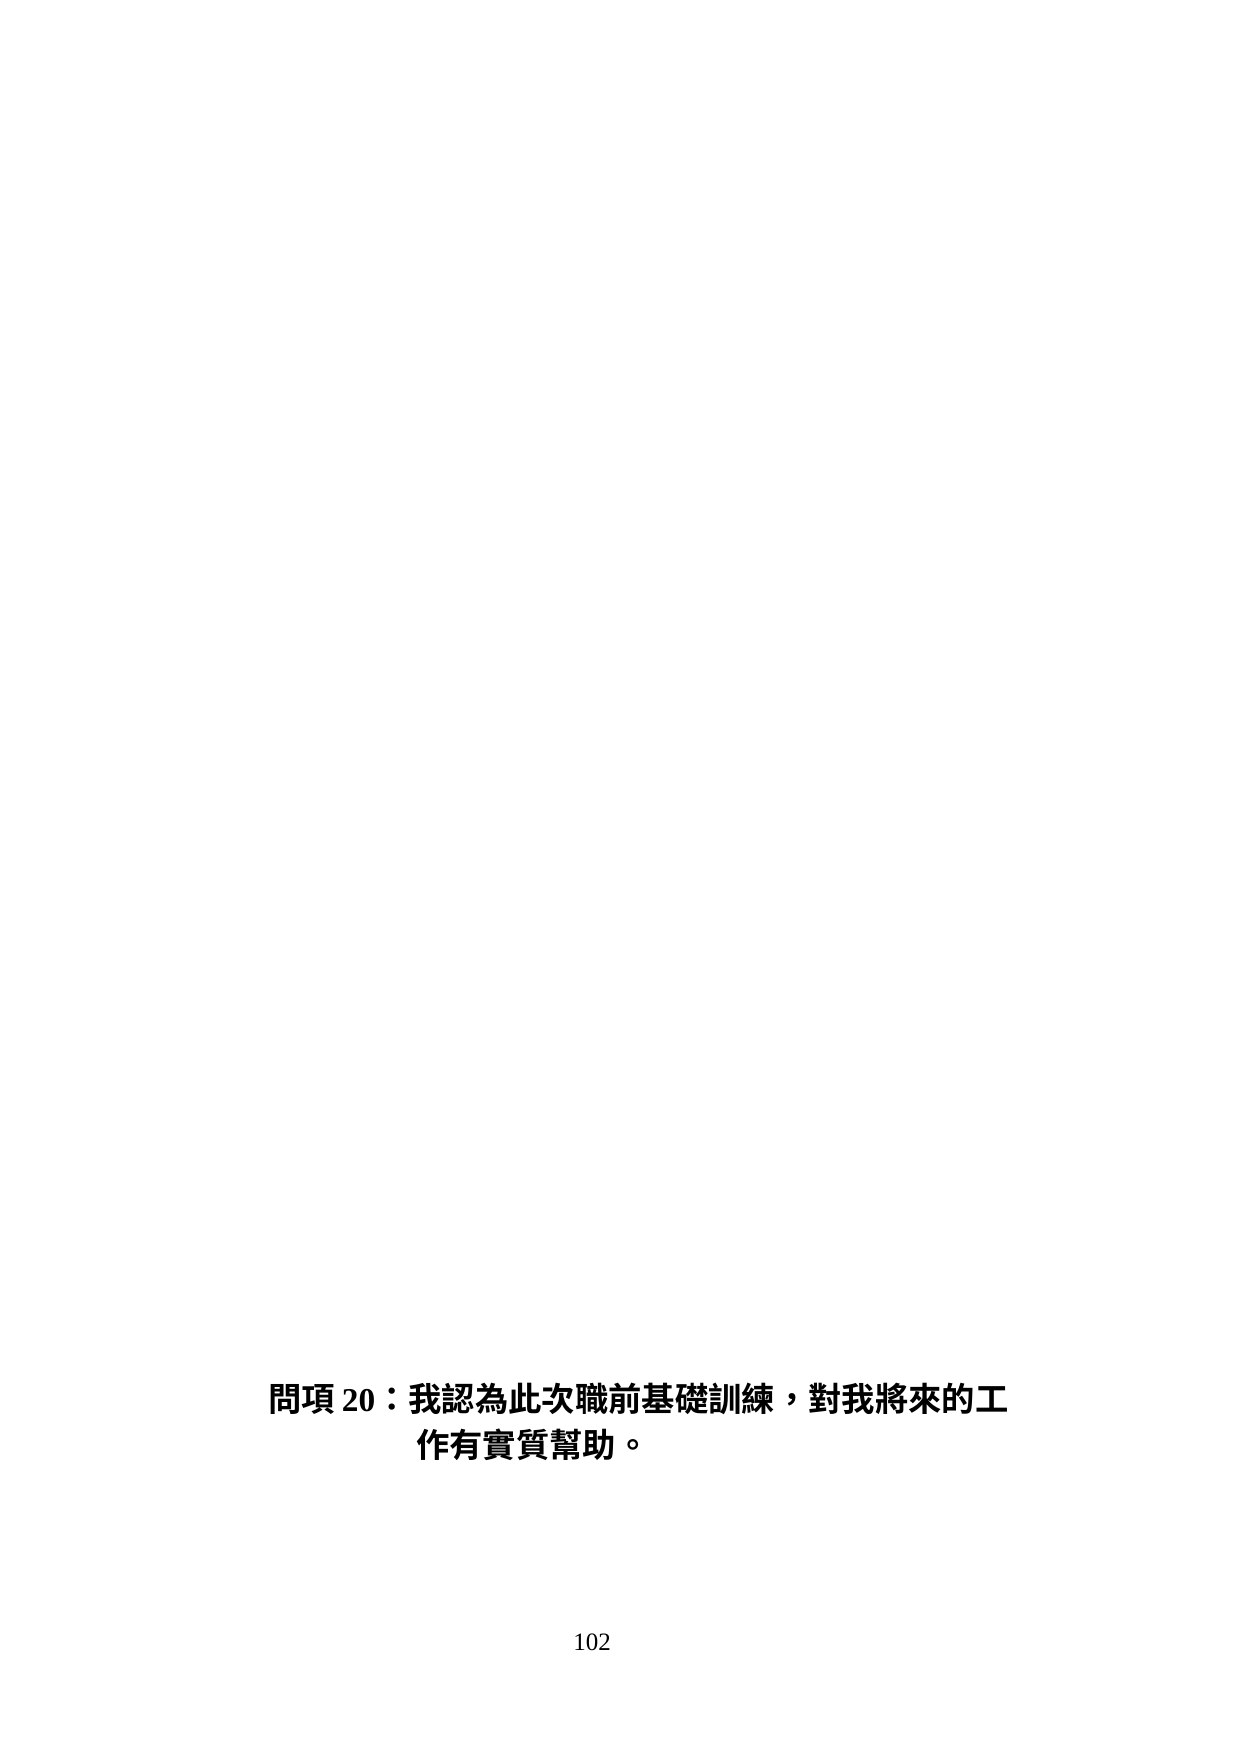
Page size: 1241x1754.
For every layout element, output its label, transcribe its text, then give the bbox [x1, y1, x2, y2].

text 問項20：我認為此次職前基礎訓練，對我將來的工作有實質幫助。 [268, 1375, 1034, 1466]
